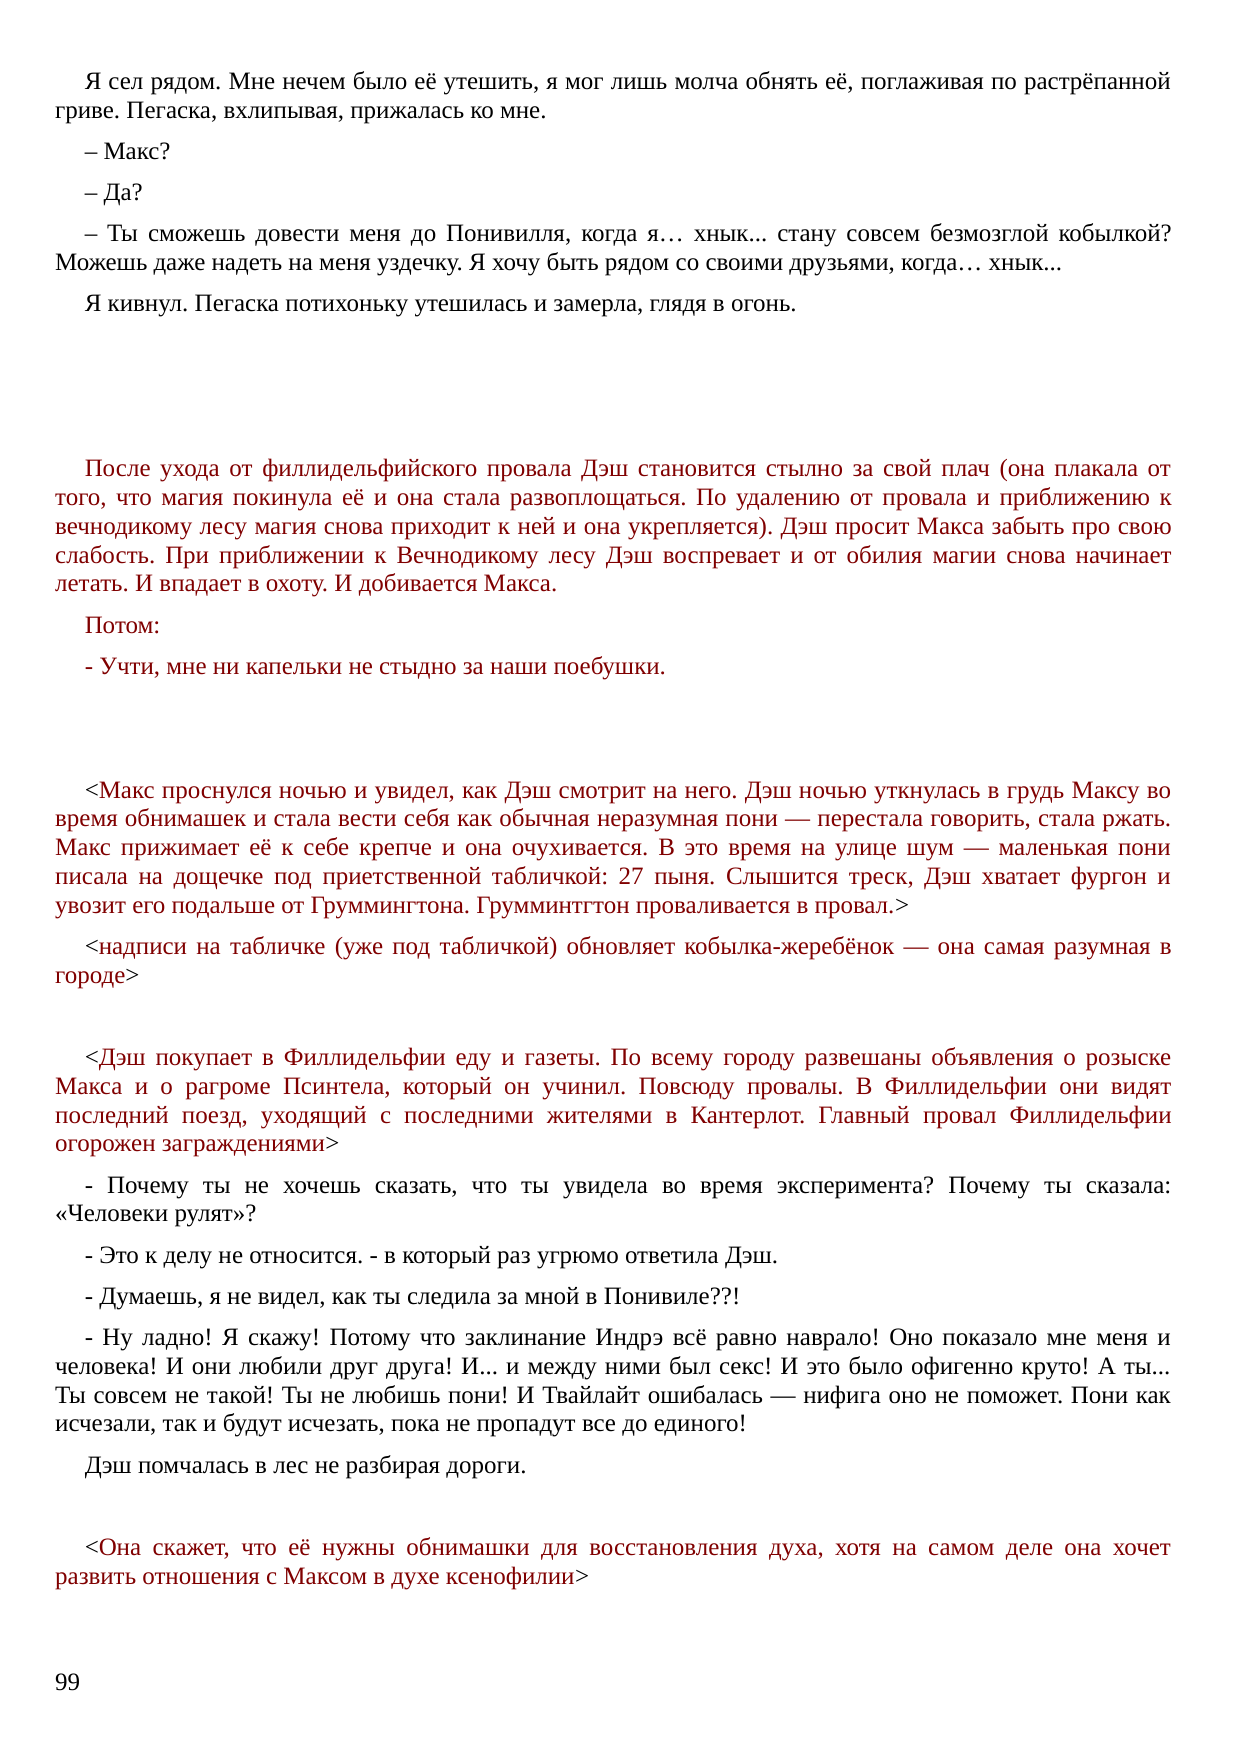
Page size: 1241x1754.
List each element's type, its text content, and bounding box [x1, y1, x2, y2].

text – Макс? [55, 136, 1173, 165]
text – Да? [55, 177, 1173, 206]
text - Учти, мне ни капельки не стыдно за наши поебушки. [55, 651, 1173, 680]
text Я кивнул. Пегаска потихоньку утешилась и замерла, глядя в огонь. [55, 288, 1173, 317]
text После ухода от филлидельфийского провала Дэш становится стылно за свой плач (она плакала от того, что магия покинула её и она стала развоплощаться. По удалению от провала и приближению к вечнодикому лесу магия снова приходит к ней и она укрепляется). Дэш просит Макса забыть про свою слабость. При приближении к Вечнодикому лесу Дэш воспревает и от обилия магии снова начинает летать. И впадает в охоту. И добивается Макса. [55, 453, 1173, 597]
text - Ну ладно! Я скажу! Потому что заклинание Индрэ всё равно наврало! Оно показало мне меня и человека! И они любили друг друга! И... и между ними был секс! И это было офигенно круто! А ты... Ты совсем не такой! Ты не любишь пони! И Твайлайт ошибалась — нифига оно не поможет. Пони как исчезали, так и будут исчезать, пока не пропадут все до единого! [55, 1322, 1173, 1437]
text <надписи на табличке (уже под табличкой) обновляет кобылка-жеребёнок — она самая разумная в городе> [55, 931, 1173, 988]
text - Думаешь, я не видел, как ты следила за мной в Понивиле??! [55, 1281, 1173, 1310]
text - Это к делу не относится. - в который раз угрюмо ответила Дэш. [55, 1240, 1173, 1268]
text <Она скажет, что её нужны обнимашки для восстановления духа, хотя на самом деле она хочет развить отношения с Максом в духе ксенофилии> [55, 1532, 1173, 1590]
text <Макс проснулся ночью и увидел, как Дэш смотрит на него. Дэш ночью уткнулась в грудь Максу во время обнимашек и стала вести себя как обычная неразумная пони — перестала говорить, стала ржать. Макс прижимает её к себе крепче и она очухивается. В это время на улице шум — маленькая пони писала на дощечке под приетственной табличкой: 27 пыня. Слышится треск, Дэш хватает фургон и увозит его подальше от Груммингтона. Грумминтгтон проваливается в провал.> [55, 775, 1173, 918]
text Дэш помчалась в лес не разбирая дороги. [55, 1450, 1173, 1478]
text Потом: [55, 610, 1173, 638]
text Я сел рядом. Мне нечем было её утешить, я мог лишь молча обнять её, поглаживая по растрёпанной гриве. Пегаска, вхлипывая, прижалась ко мне. [55, 66, 1173, 123]
text <Дэш покупает в Филлидельфии еду и газеты. По всему городу развешаны объявления о розыске Макса и о рагроме Псинтела, который он учинил. Повсюду провалы. В Филлидельфии они видят последний поезд, уходящий с последними жителями в Кантерлот. Главный провал Филлидельфии огорожен заграждениями> [55, 1042, 1173, 1157]
text – Ты сможешь довести меня до Понивилля, когда я… хнык... стану совсем безмозглой кобылкой? Можешь даже надеть на меня уздечку. Я хочу быть рядом со своими друзьями, когда… хнык... [55, 218, 1173, 276]
text - Почему ты не хочешь сказать, что ты увидела во время эксперимента? Почему ты сказала: «Человеки рулят»? [55, 1170, 1173, 1227]
